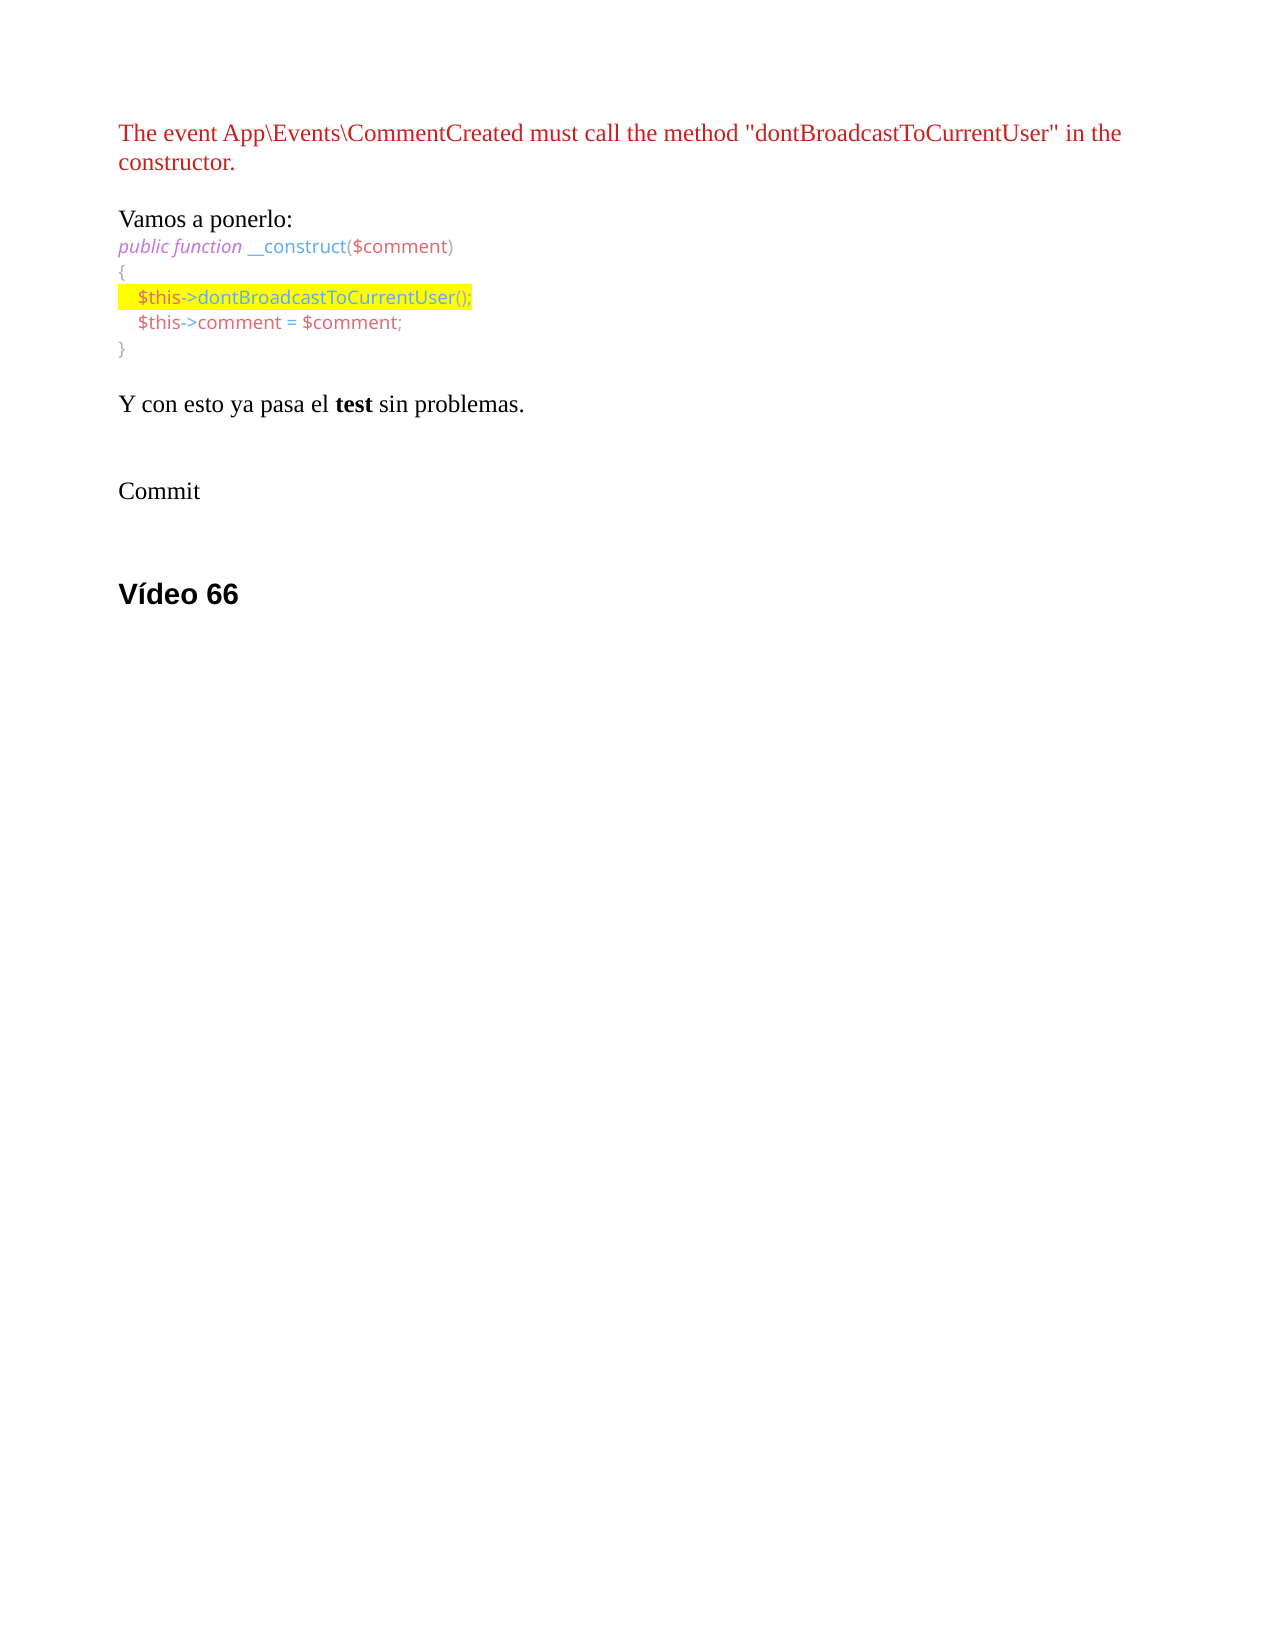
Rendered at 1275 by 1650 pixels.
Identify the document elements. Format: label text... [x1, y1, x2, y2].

text The event App\Events\CommentCreated must call the method "dontBroadcastToCurrentUser" in the constructor. [118, 118, 1157, 176]
text public function __construct($comment) { $this->dontBroadcastToCurrentUser(); $this->comment = $comment; } [118, 233, 1157, 361]
text Commit [118, 476, 1157, 504]
subtitle Vídeo 66 [118, 577, 1157, 610]
text Vamos a ponerlo: [118, 204, 1157, 233]
text Y con esto ya pasa el test sin problemas. [118, 389, 1157, 418]
